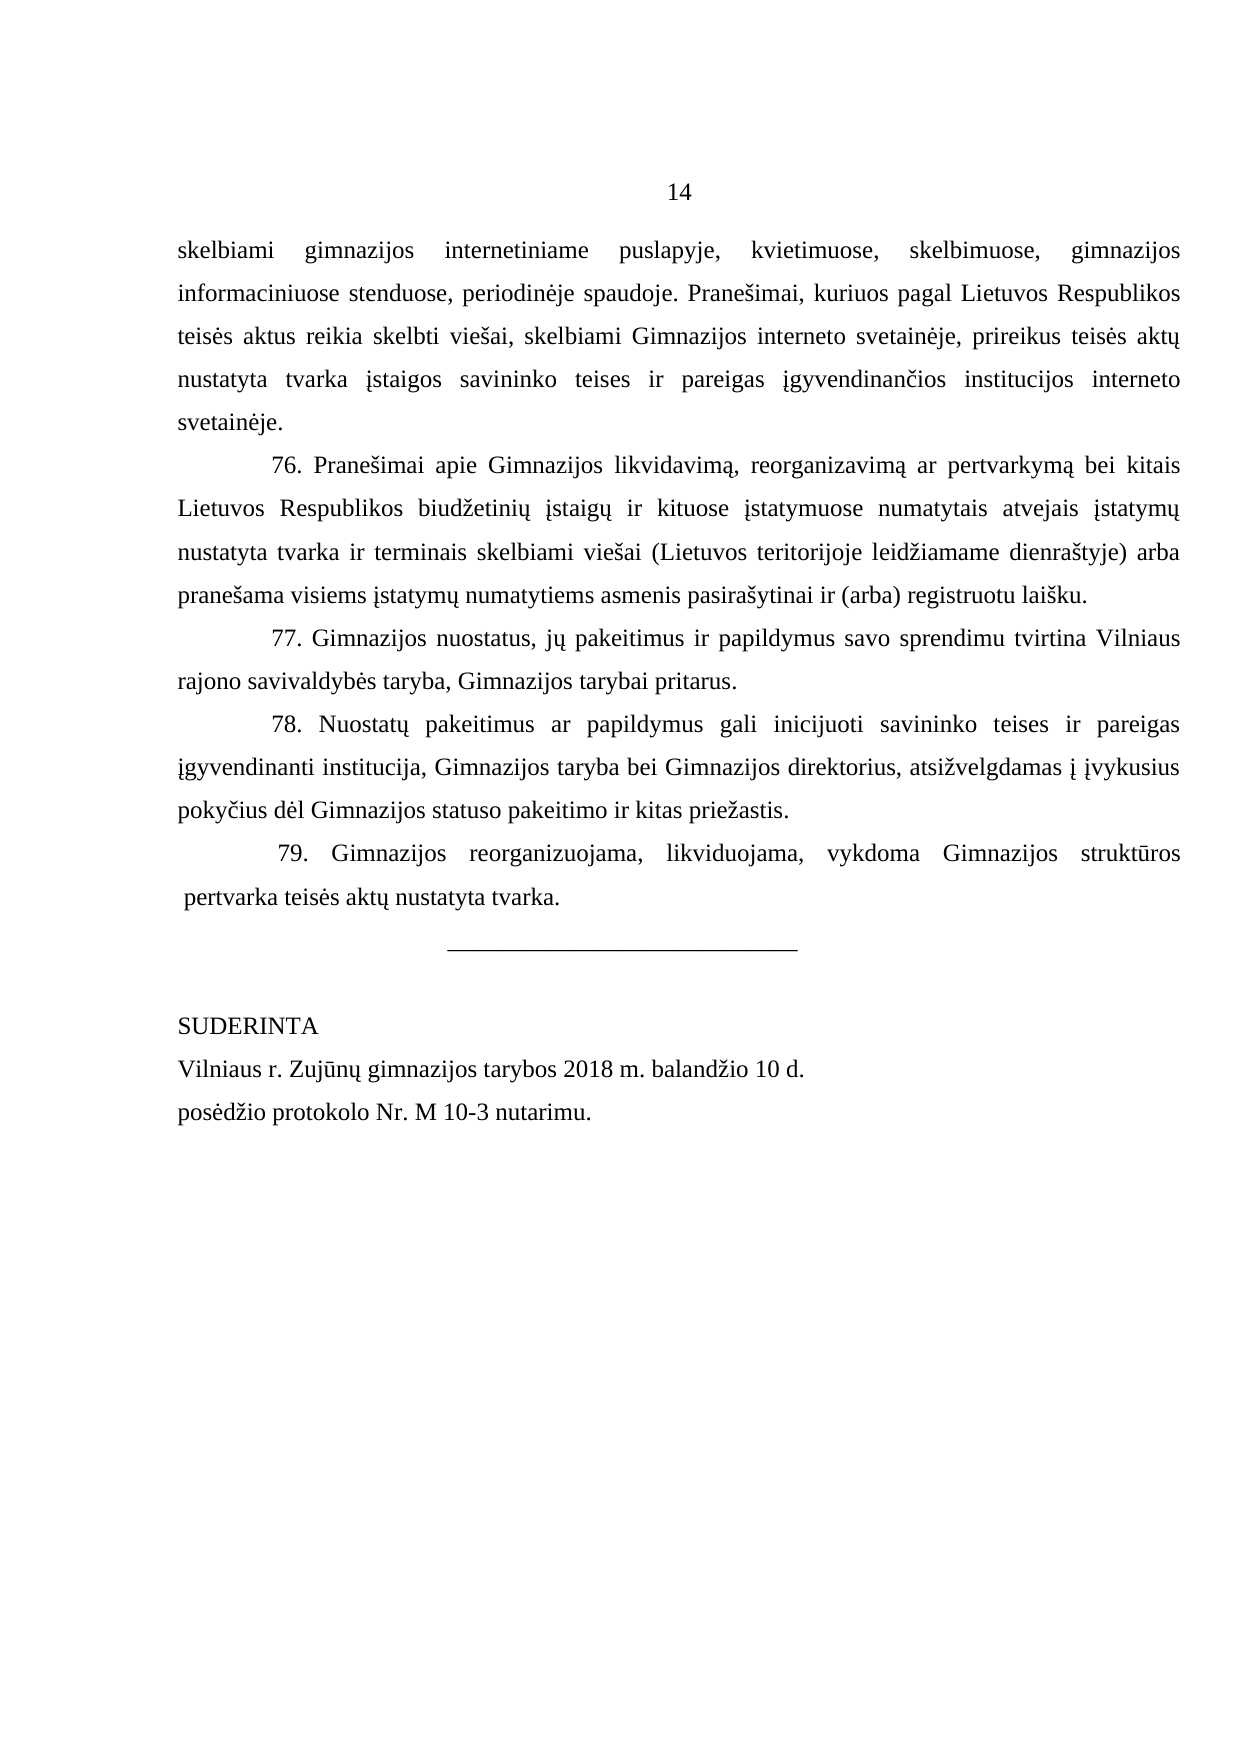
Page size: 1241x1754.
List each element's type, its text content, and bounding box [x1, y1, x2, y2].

text 76. Pranešimai apie Gimnazijos likvidavimą, reorganizavimą ar pertvarkymą bei kitais Lietuvos Respublikos biudžetinių įstaigų ir kituose įstatymuose numatytais atvejais įstatymų nustatyta tvarka ir terminais skelbiami viešai (Lietuvos teritorijoje leidžiamame dienraštyje) arba pranešama visiems įstatymų numatytiems asmenis pasirašytinai ir (arba) registruotu laišku. [177, 450, 1181, 608]
text 77. Gimnazijos nuostatus, jų pakeitimus ir papildymus savo sprendimu tvirtina Vilniaus rajono savivaldybės taryba, Gimnazijos tarybai pritarus. [177, 623, 1181, 695]
text skelbiami gimnazijos internetiniame puslapyje, kvietimuose, skelbimuose, gimnazijos informaciniuose stenduose, periodinėje spaudoje. Pranešimai, kuriuos pagal Lietuvos Respublikos teisės aktus reikia skelbti viešai, skelbiami Gimnazijos interneto svetainėje, prireikus teisės aktų nustatyta tvarka įstaigos savininko teises ir pareigas įgyvendinančios institucijos interneto svetainėje. [177, 235, 1181, 436]
text Vilniaus r. Zujūnų gimnazijos tarybos 2018 m. balandžio 10 d. [177, 1054, 1181, 1083]
text posėdžio protokolo Nr. M 10-3 nutarimu. [177, 1097, 1181, 1126]
text 79. Gimnazijos reorganizuojama, likviduojama, vykdoma Gimnazijos struktūros pertvarka teisės aktų nustatyta tvarka. [183, 838, 1181, 910]
text 78. Nuostatų pakeitimus ar papildymus gali inicijuoti savininko teises ir pareigas įgyvendinanti institucija, Gimnazijos taryba bei Gimnazijos direktorius, atsižvelgdamas į įvykusius pokyčius dėl Gimnazijos statuso pakeitimo ir kitas priežastis. [177, 709, 1181, 824]
text SUDERINTA [177, 1011, 1181, 1040]
text ____________________________ [312, 925, 1181, 953]
